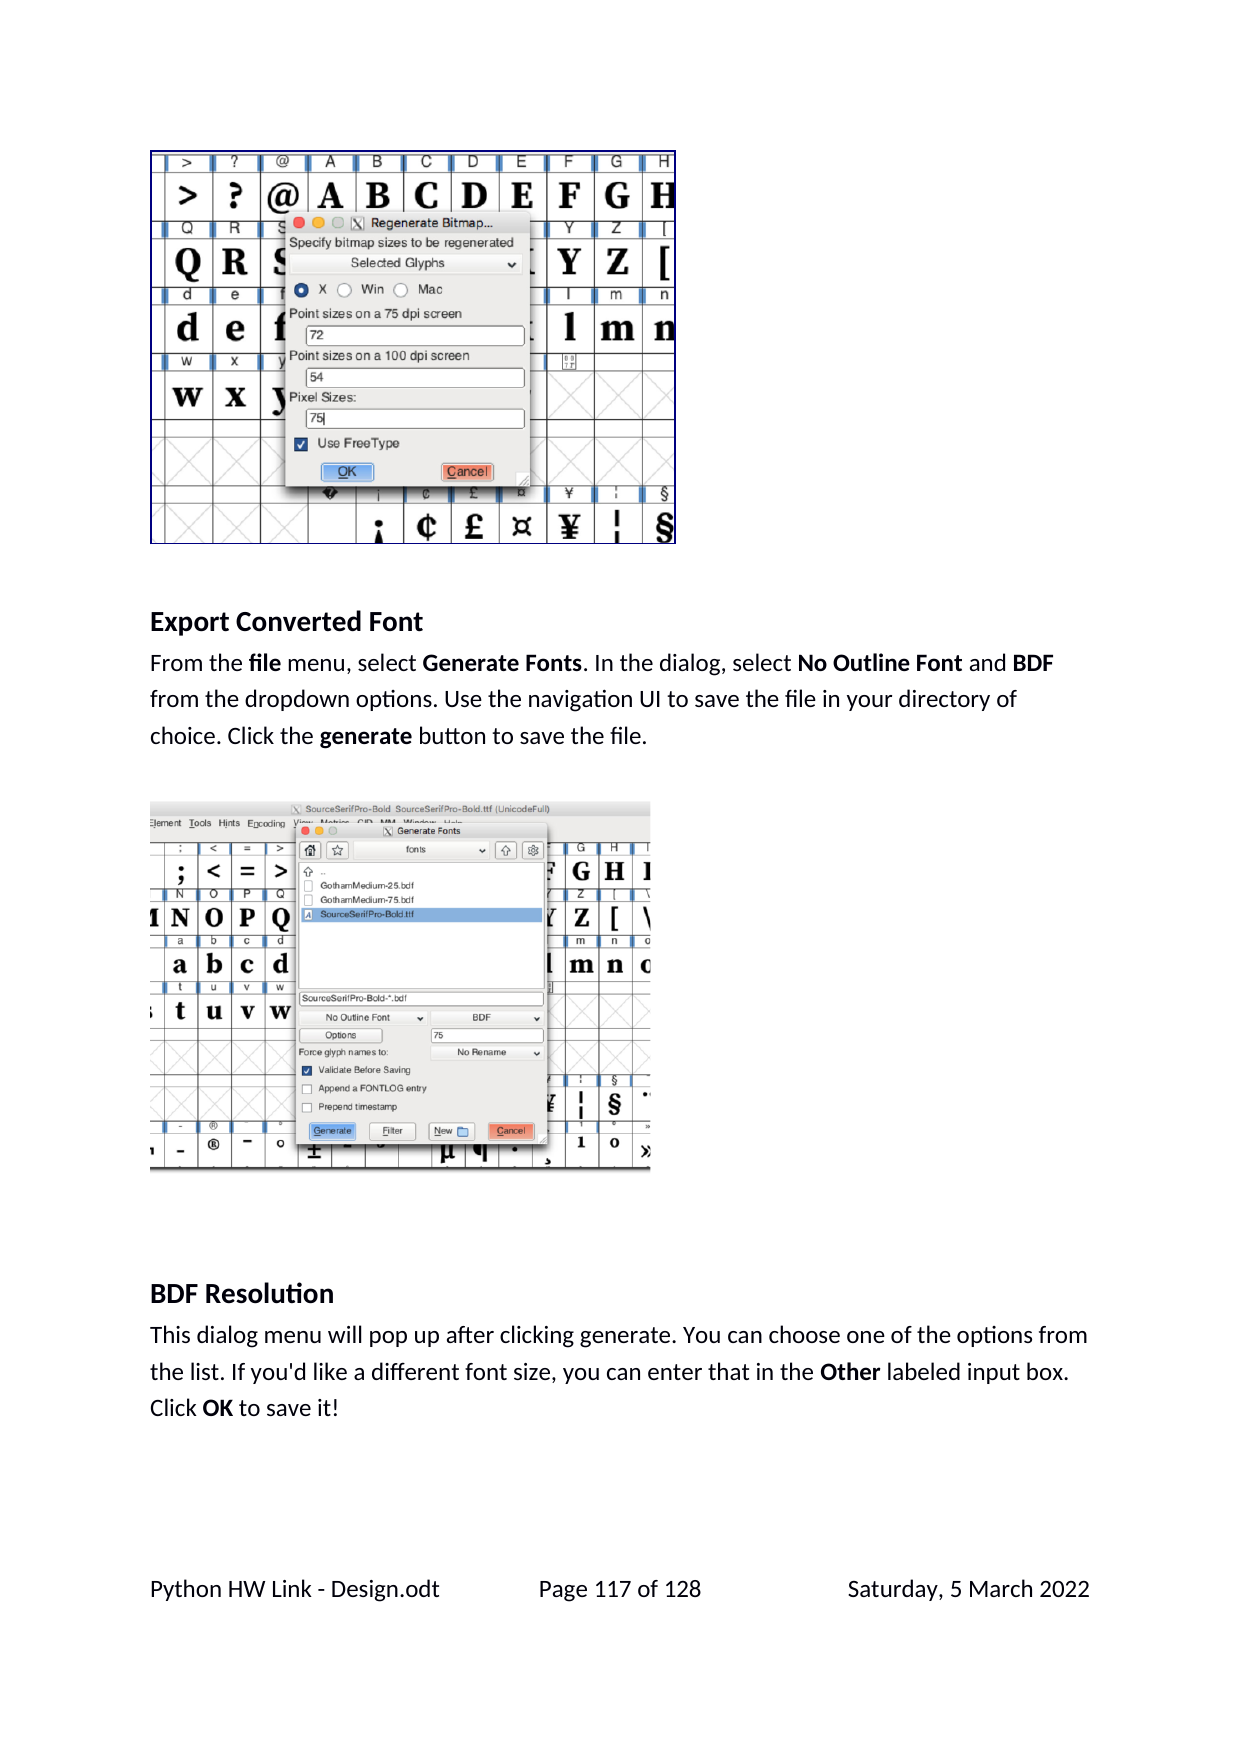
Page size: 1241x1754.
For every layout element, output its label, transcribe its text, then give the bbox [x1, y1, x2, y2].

picture [150, 801, 651, 1177]
text This dialog menu will pop up after clicking generate. You can choose one of the options from the list. If you'd like a different font size, you can enter that in the Other labeled input box. Click OK to save it! [150, 1319, 1090, 1423]
text From the file menu, select Generate Fonts. In the dialog, select No Outline Font and BDF from the dropdown options. Use the navigation UI to save the file in your directory of choice. Click the generate button to save the file. [150, 647, 1090, 750]
subtitle Export Converted Font [150, 603, 1090, 638]
picture [152, 152, 674, 543]
subtitle BDF Resolution [150, 1275, 1090, 1311]
